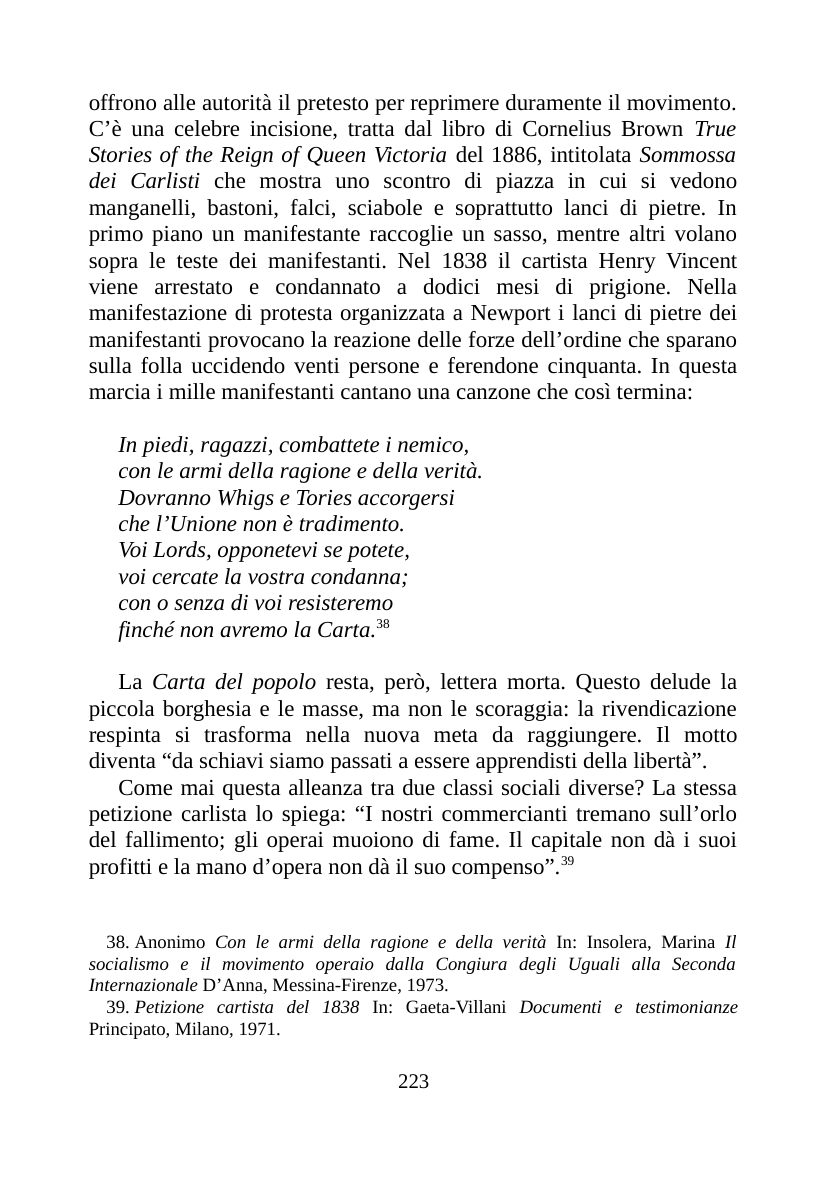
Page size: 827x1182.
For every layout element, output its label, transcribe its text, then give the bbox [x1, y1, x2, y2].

text offrono alle autorità il pretesto per reprimere duramente il movimento. C’è una celebre incisione, tratta dal libro di Cornelius Brown True Stories of the Reign of Queen Victoria del 1886, intitolata Sommossa dei Carlisti che mostra uno scontro di piazza in cui si vedono manganelli, bastoni, falci, sciabole e soprattutto lanci di pietre. In primo piano un manifestante raccoglie un sasso, mentre altri volano sopra le teste dei manifestanti. Nel 1838 il cartista Henry Vincent viene arrestato e condannato a dodici mesi di prigione. Nella manifestazione di protesta organizzata a Newport i lanci di pietre dei manifestanti provocano la reazione delle forze dell’ordine che sparano sulla folla uccidendo venti persone e ferendone cinquanta. In questa marcia i mille manifestanti cantano una canzone che così termina: [88, 88, 738, 405]
text Come mai questa alleanza tra due classi sociali diverse? La stessa petizione carlista lo spiega: “I nostri commercianti tremano sull’orlo del fallimento; gli operai muoiono di fame. Il capitale non dà i suoi profitti e la mano d’opera non dà il suo compenso”. [88, 774, 738, 879]
text Voi Lords, opponetevi se potete, [88, 537, 738, 563]
text Anonimo Con le armi della ragione e della verità In: Insolera, Marina Il socialismo e il movimento operaio dalla Congiura degli Uguali alla Seconda Internazionale D’Anna, Messina-Firenze, 1973. [88, 931, 738, 996]
text voi cercate la vostra condanna; [88, 563, 738, 589]
text finché non avremo la Carta. [88, 616, 738, 642]
text che l’Unione non è tradimento. [88, 510, 738, 537]
text con o senza di voi resisteremo [88, 589, 738, 616]
text Dovranno Whigs e Tories accorgersi [88, 484, 738, 510]
text Petizione cartista del 1838 In: Gaeta-Villani Documenti e testimonianze Principato, Milano, 1971. [88, 996, 738, 1039]
text La Carta del popolo resta, però, lettera morta. Questo delude la piccola borghesia e le masse, ma non le scoraggia: la rivendicazione respinta si trasforma nella nuova meta da raggiungere. Il motto diventa “da schiavi siamo passati a essere apprendisti della libertà”. [88, 668, 738, 774]
text In piedi, ragazzi, combattete i nemico, [88, 431, 738, 457]
text con le armi della ragione e della verità. [88, 457, 738, 484]
